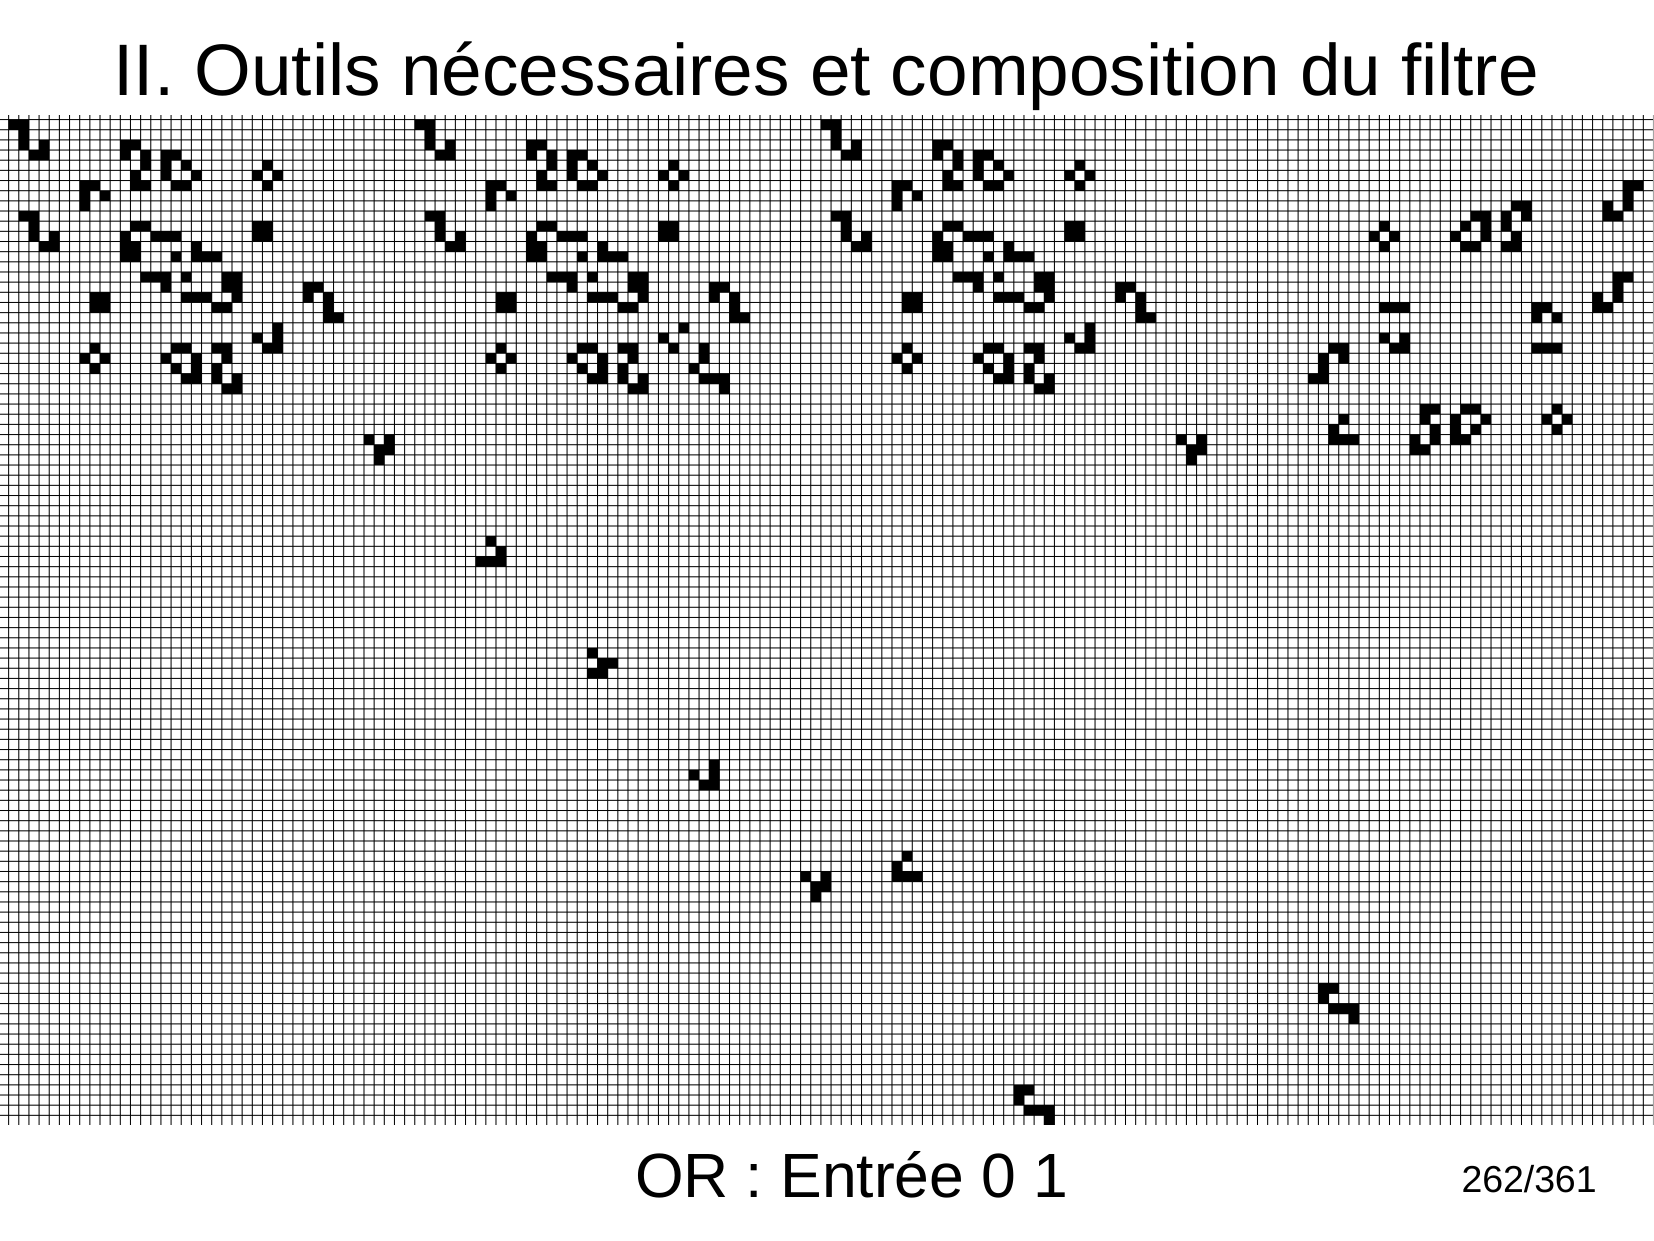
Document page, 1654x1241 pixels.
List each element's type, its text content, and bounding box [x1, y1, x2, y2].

title II. Outils nécessaires et composition du filtre [82, 0, 1571, 174]
picture [0, 115, 1654, 1125]
text_box OR : Entrée 0 1 [620, 1133, 1084, 1219]
text_box <number>/361 [1446, 1151, 1654, 1209]
